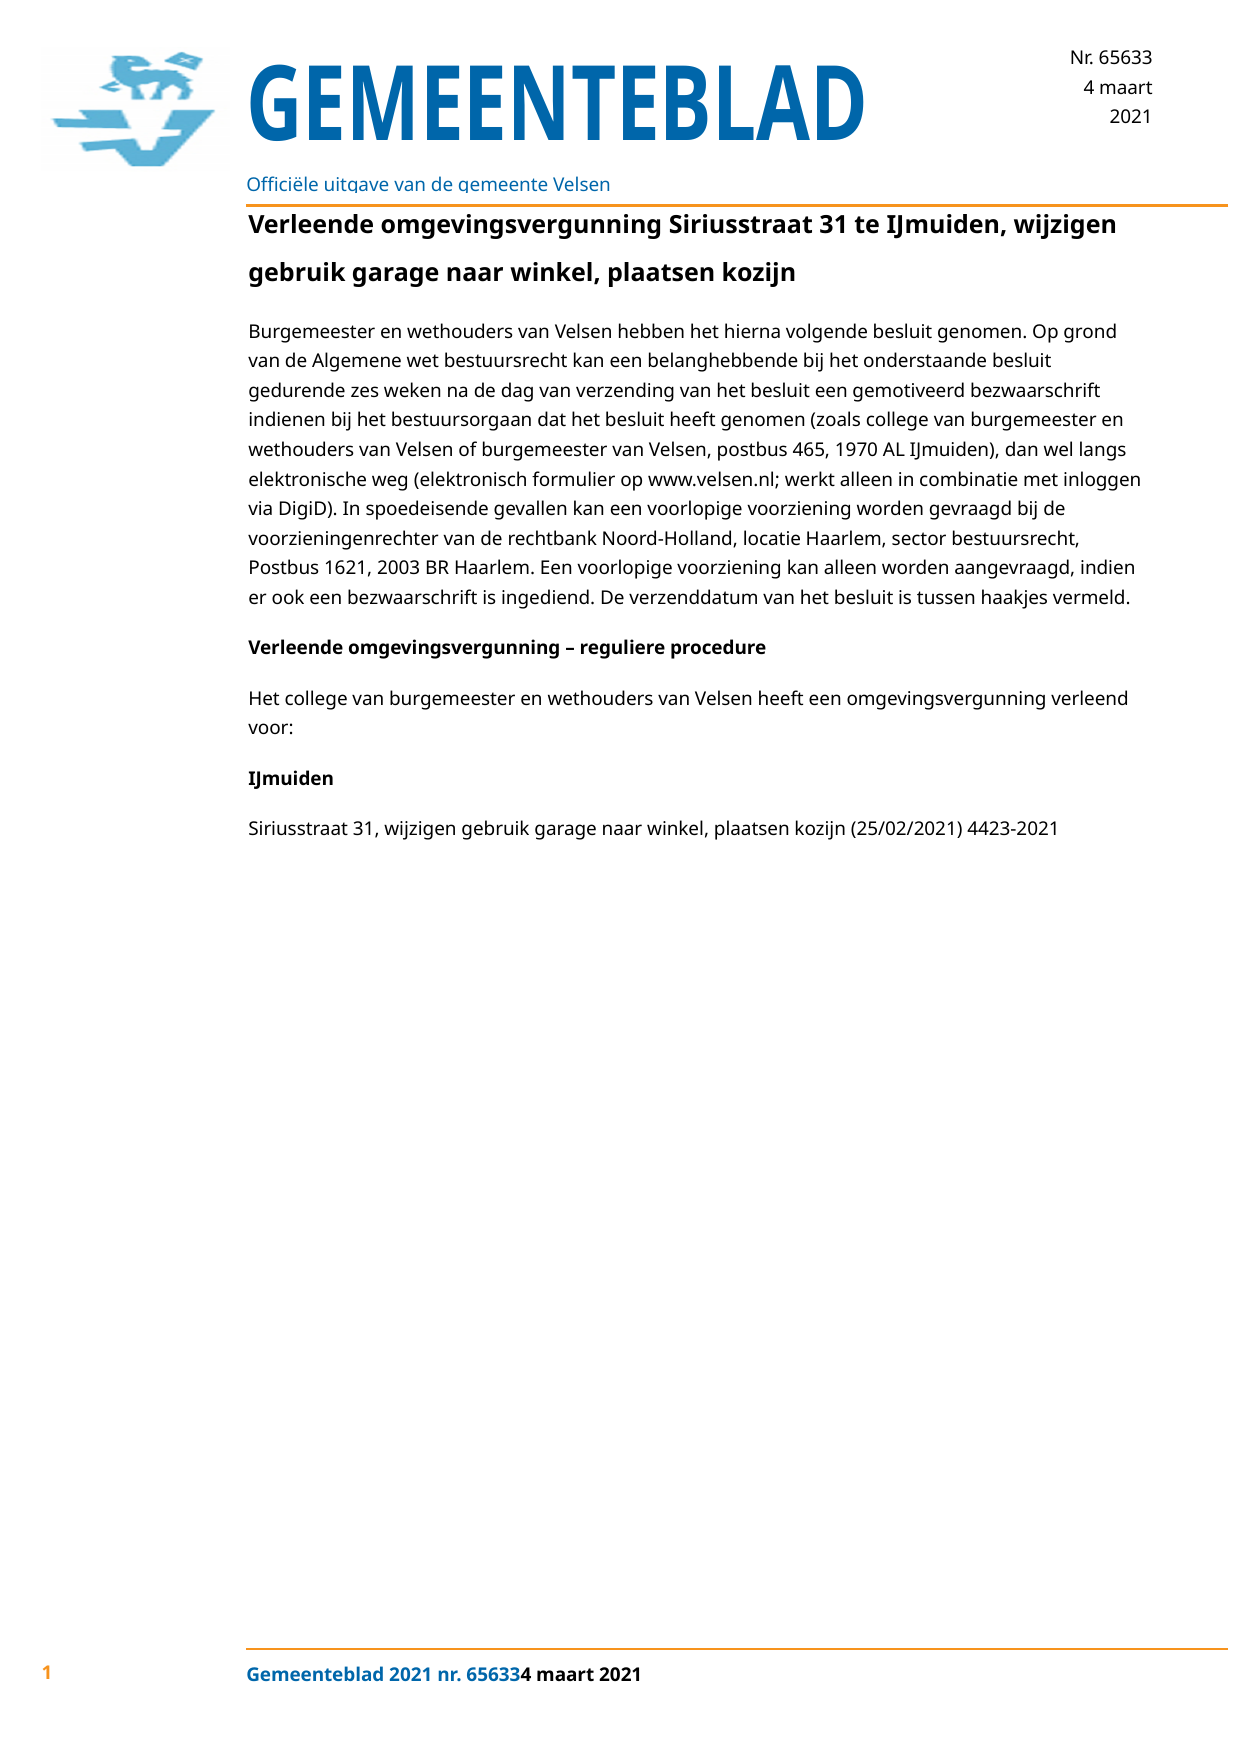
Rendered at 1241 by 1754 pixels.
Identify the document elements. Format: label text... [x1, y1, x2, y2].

text Verleende omgevingsvergunning – reguliere procedure [248, 634, 1152, 660]
text Verleende omgevingsvergunning Siriusstraat 31 te IJmuiden, wijzigen gebruik garage naar winkel, plaatsen kozijn [248, 207, 1152, 288]
text Burgemeester en wethouders van Velsen hebben het hierna volgende besluit genomen. Op grond van de Algemene wet bestuursrecht kan een belanghebbende bij het onderstaande besluit gedurende zes weken na de dag van verzending van het besluit een gemotiveerd bezwaarschrift indienen bij het bestuursorgaan dat het besluit heeft genomen (zoals college van burgemeester en wethouders van Velsen of burgemeester van Velsen, postbus 465, 1970 AL IJmuiden), dan wel langs elektronische weg (elektronisch formulier op www.velsen.nl; werkt alleen in combinatie met inloggen via DigiD). In spoedeisende gevallen kan een voorlopige voorziening worden gevraagd bij de voorzieningenrechter van de rechtbank Noord-Holland, locatie Haarlem, sector bestuursrecht, Postbus 1621, 2003 BR Haarlem. Een voorlopige voorziening kan alleen worden aangevraagd, indien er ook een bezwaarschrift is ingediend. De verzenddatum van het besluit is tussen haakjes vermeld. [248, 318, 1152, 610]
picture [41, 47, 231, 172]
text Siriusstraat 31, wijzigen gebruik garage naar winkel, plaatsen kozijn (25/02/2021) 4423-2021 [248, 815, 1152, 841]
text IJmuiden [248, 765, 1152, 791]
text Het college van burgemeester en wethouders van Velsen heeft een omgevingsvergunning verleend voor: [248, 685, 1152, 740]
